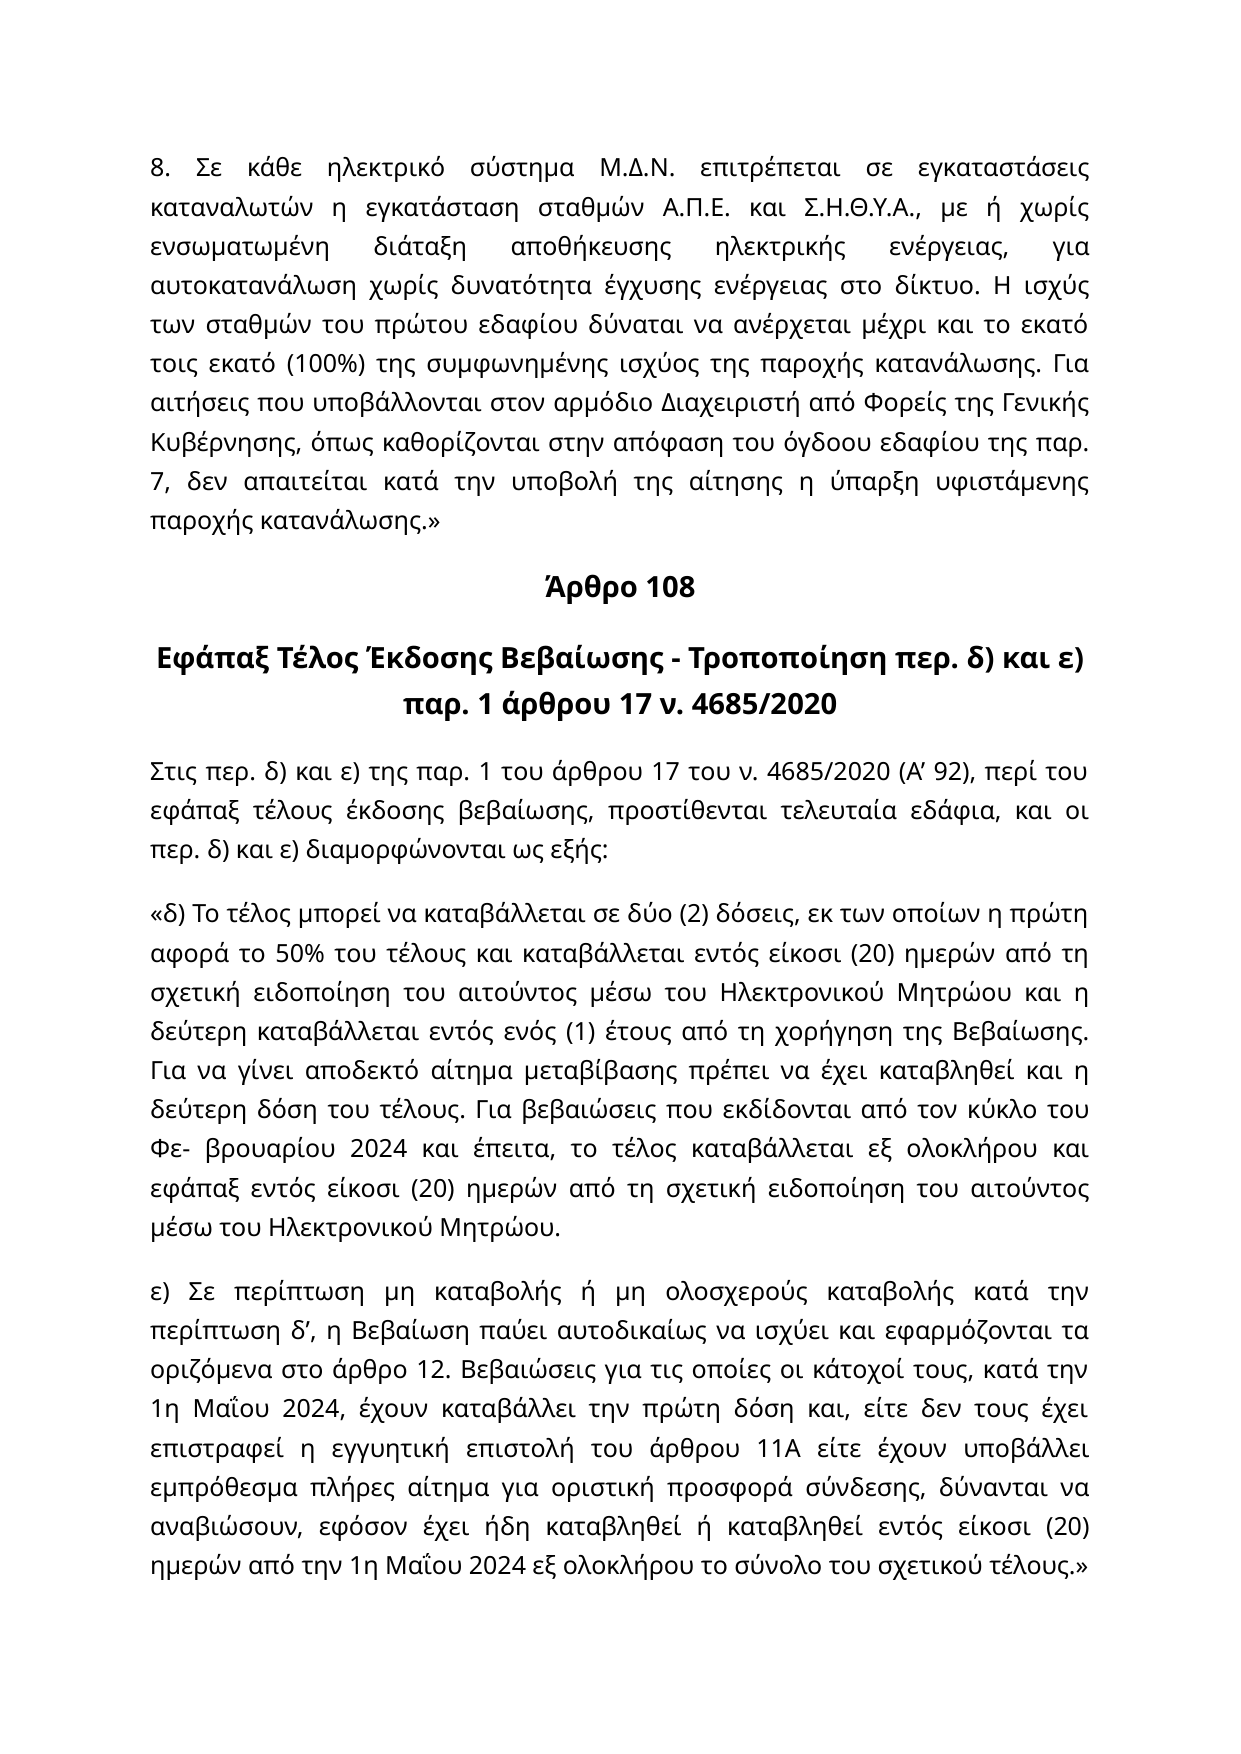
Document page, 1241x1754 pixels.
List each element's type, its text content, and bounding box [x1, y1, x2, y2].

text 8. Σε κάθε ηλεκτρικό σύστημα Μ.Δ.Ν. επιτρέπεται σε εγκαταστάσεις καταναλωτών η εγκατάσταση σταθμών Α.Π.Ε. και Σ.Η.Θ.Υ.Α., με ή χωρίς ενσωματωμένη διάταξη αποθήκευσης ηλεκτρικής ενέργειας, για αυτοκατανάλωση χωρίς δυνατότητα έγχυσης ενέργειας στο δίκτυο. Η ισχύς των σταθμών του πρώτου εδαφίου δύναται να ανέρχεται μέχρι και το εκατό τοις εκατό (100%) της συμφωνημένης ισχύος της παροχής κατανάλωσης. Για αιτήσεις που υποβάλλονται στον αρμόδιο Διαχειριστή από Φορείς της Γενικής Κυβέρνησης, όπως καθορίζονται στην απόφαση του όγδοου εδαφίου της παρ. 7, δεν απαιτείται κατά την υποβολή της αίτησης η ύπαρξη υφιστάμενης παροχής κατανάλωσης.» [150, 150, 1090, 537]
subtitle Άρθρο 108 [150, 567, 1090, 606]
subtitle Εφάπαξ Τέλος Έκδοσης Βεβαίωσης - Τροποποίηση περ. δ) και ε) παρ. 1 άρθρου 17 ν. 4685/2020 [150, 637, 1090, 723]
text ε) Σε περίπτωση μη καταβολής ή μη ολοσχερούς καταβολής κατά την περίπτωση δ’, η Βεβαίωση παύει αυτοδικαίως να ισχύει και εφαρμόζονται τα οριζόμενα στο άρθρο 12. Βεβαιώσεις για τις οποίες οι κάτοχοί τους, κατά την 1η Μαΐου 2024, έχουν καταβάλλει την πρώτη δόση και, είτε δεν τους έχει επιστραφεί η εγγυητική επιστολή του άρθρου 11Α είτε έχουν υποβάλλει εμπρόθεσμα πλήρες αίτημα για οριστική προσφορά σύνδεσης, δύνανται να αναβιώσουν, εφόσον έχει ήδη καταβληθεί ή καταβληθεί εντός είκοσι (20) ημερών από την 1η Μαΐου 2024 εξ ολοκλήρου το σύνολο του σχετικού τέλους.» [150, 1273, 1090, 1582]
text «δ) Το τέλος μπορεί να καταβάλλεται σε δύο (2) δόσεις, εκ των οποίων η πρώτη αφορά το 50% του τέλους και καταβάλλεται εντός είκοσι (20) ημερών από τη σχετική ειδοποίηση του αιτούντος μέσω του Ηλεκτρονικού Μητρώου και η δεύτερη καταβάλλεται εντός ενός (1) έτους από τη χορήγηση της Βεβαίωσης. Για να γίνει αποδεκτό αίτημα μεταβίβασης πρέπει να έχει καταβληθεί και η δεύτερη δόση του τέλους. Για βεβαιώσεις που εκδίδονται από τον κύκλο του Φε- βρουαρίου 2024 και έπειτα, το τέλος καταβάλλεται εξ ολοκλήρου και εφάπαξ εντός είκοσι (20) ημερών από τη σχετική ειδοποίηση του αιτούντος μέσω του Ηλεκτρονικού Μητρώου. [150, 896, 1090, 1243]
text Στις περ. δ) και ε) της παρ. 1 του άρθρου 17 του ν. 4685/2020 (Α’ 92), περί του εφάπαξ τέλους έκδοσης βεβαίωσης, προστίθενται τελευταία εδάφια, και οι περ. δ) και ε) διαμορφώνονται ως εξής: [150, 753, 1090, 866]
